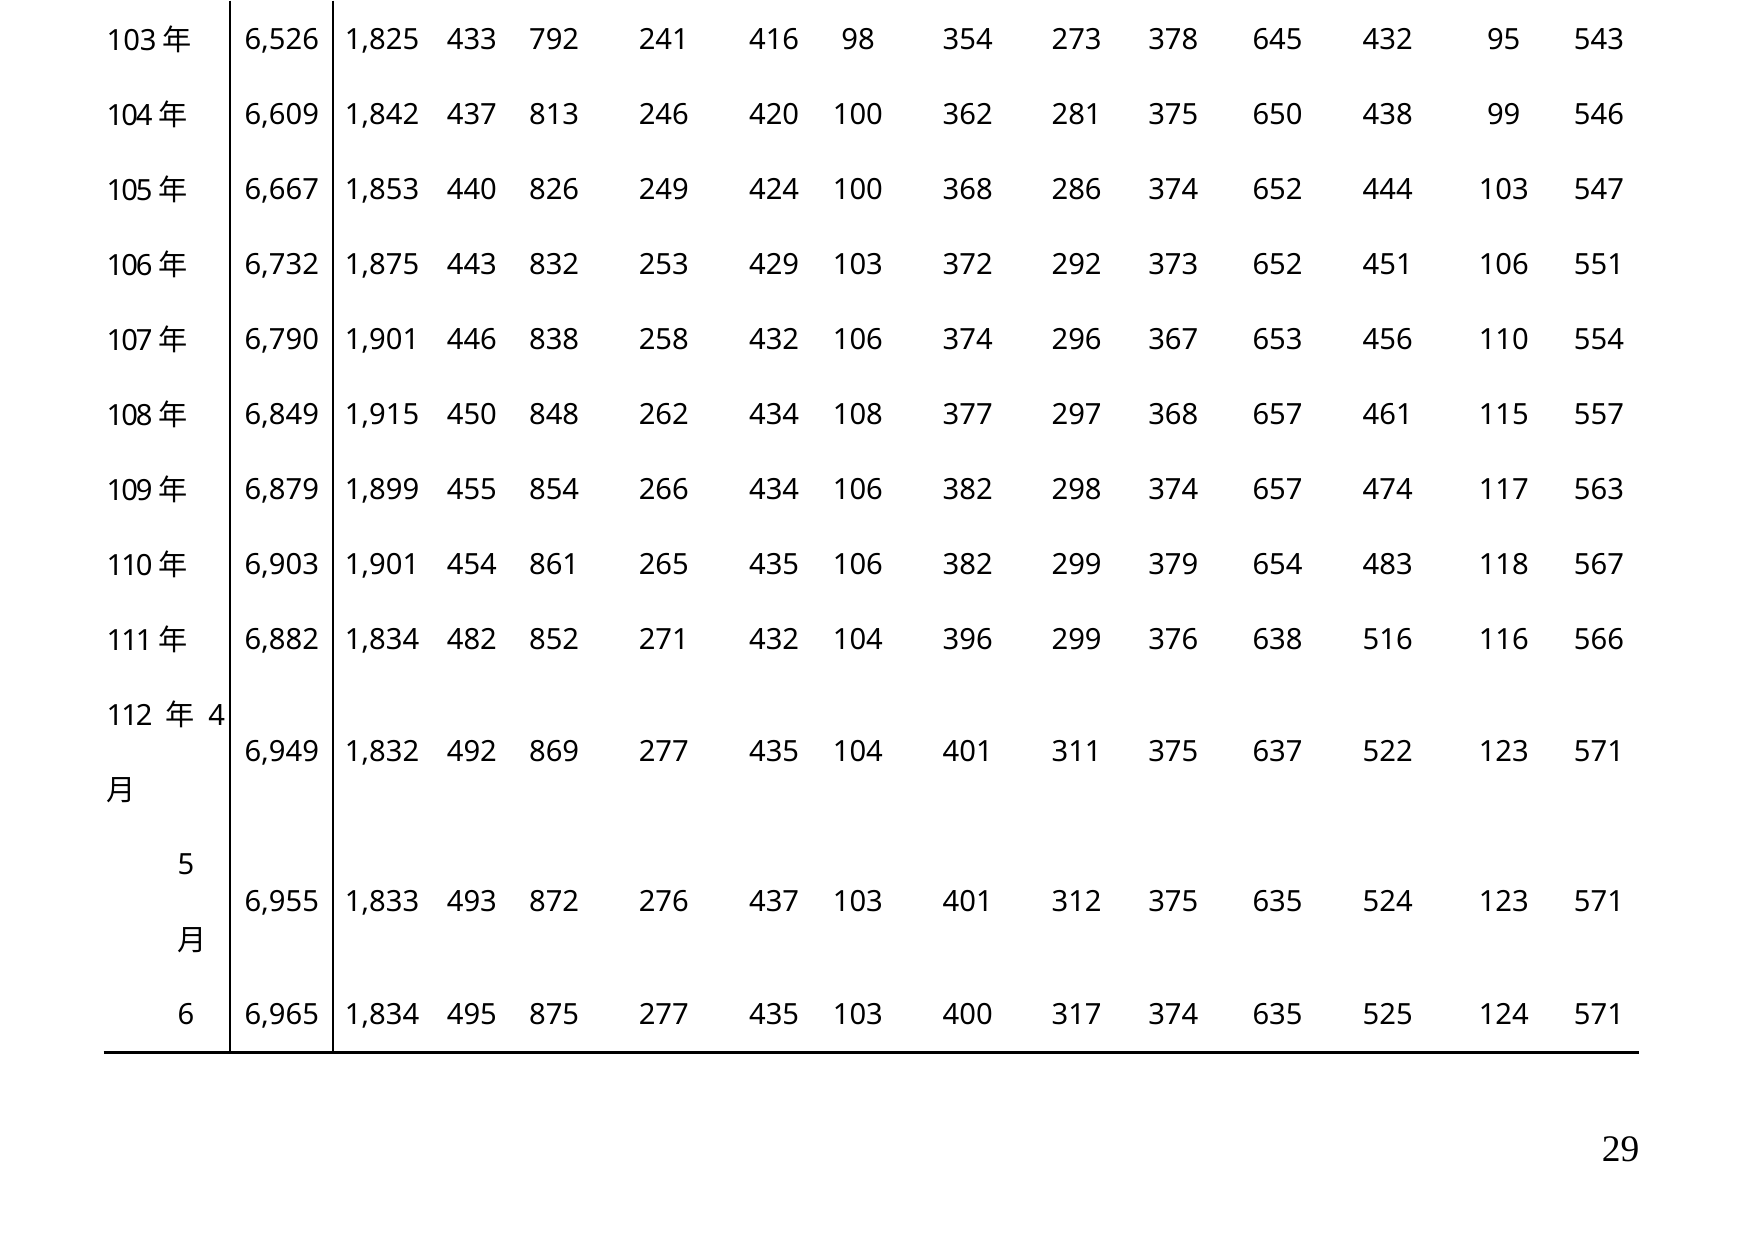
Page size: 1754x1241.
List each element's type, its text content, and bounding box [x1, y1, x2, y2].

table_cell 653 [1229, 301, 1326, 376]
table_cell 493 [430, 826, 513, 976]
table_cell 813 [513, 76, 595, 151]
table_cell 450 [430, 376, 513, 451]
table_cell 563 [1558, 451, 1639, 526]
table_cell 6,955 [231, 826, 332, 976]
table_cell 367 [1118, 301, 1229, 376]
table_cell 262 [595, 376, 732, 451]
table_cell 557 [1558, 376, 1639, 451]
table_cell 522 [1326, 676, 1449, 826]
table_cell 455 [430, 451, 513, 526]
table_cell 265 [595, 526, 732, 601]
table_cell 311 [1035, 676, 1117, 826]
table_cell 482 [430, 601, 513, 676]
table_cell 372 [900, 226, 1035, 301]
table_cell 374 [1118, 151, 1229, 226]
table_cell 440 [430, 151, 513, 226]
table_cell 429 [732, 226, 816, 301]
table_cell 474 [1326, 451, 1449, 526]
table_cell 547 [1558, 151, 1639, 226]
table_cell 116 [1449, 601, 1558, 676]
table_cell 312 [1035, 826, 1117, 976]
table_cell 95 [1449, 1, 1558, 76]
table_cell 854 [513, 451, 595, 526]
table_cell 103 [816, 826, 899, 976]
table_cell 525 [1326, 976, 1449, 1051]
table_cell 524 [1326, 826, 1449, 976]
table_cell 435 [732, 976, 816, 1051]
table_cell 1,842 [334, 76, 430, 151]
table_cell 110年 [104, 526, 229, 601]
table_cell 435 [732, 676, 816, 826]
table_cell 657 [1229, 376, 1326, 451]
table_cell 354 [900, 1, 1035, 76]
table_cell 276 [595, 826, 732, 976]
table_cell 103 [816, 226, 899, 301]
table_cell 108 [816, 376, 899, 451]
table_cell 1,834 [334, 976, 430, 1051]
table_cell 1,901 [334, 526, 430, 601]
table_cell 875 [513, 976, 595, 1051]
table_cell 546 [1558, 76, 1639, 151]
table_cell 106年 [104, 226, 229, 301]
table_cell 297 [1035, 376, 1117, 451]
table_cell 848 [513, 376, 595, 451]
table_cell 652 [1229, 226, 1326, 301]
table_cell 1,833 [334, 826, 430, 976]
table_cell 432 [732, 301, 816, 376]
table_cell 435 [732, 526, 816, 601]
table_cell 108年 [104, 376, 229, 451]
table_cell 434 [732, 376, 816, 451]
table_cell 6,667 [231, 151, 332, 226]
table_cell 271 [595, 601, 732, 676]
table_cell 374 [1118, 976, 1229, 1051]
table_cell 317 [1035, 976, 1117, 1051]
table_cell 396 [900, 601, 1035, 676]
table_cell 566 [1558, 601, 1639, 676]
table_cell 117 [1449, 451, 1558, 526]
table_cell 437 [430, 76, 513, 151]
table_cell 374 [900, 301, 1035, 376]
table_cell 110 [1449, 301, 1558, 376]
table_cell 107年 [104, 301, 229, 376]
table_cell 99 [1449, 76, 1558, 151]
table_cell 861 [513, 526, 595, 601]
table_cell 433 [430, 1, 513, 76]
table_cell 362 [900, 76, 1035, 151]
table_cell 379 [1118, 526, 1229, 601]
table_cell 104年 [104, 76, 229, 151]
table_cell 377 [900, 376, 1035, 451]
table_cell 446 [430, 301, 513, 376]
table_cell 1,899 [334, 451, 430, 526]
table_cell 400 [900, 976, 1035, 1051]
table_cell 106 [816, 451, 899, 526]
table_cell 373 [1118, 226, 1229, 301]
table_cell 286 [1035, 151, 1117, 226]
table_cell 106 [816, 301, 899, 376]
table_cell 104 [816, 676, 899, 826]
table_cell 443 [430, 226, 513, 301]
table_cell 106 [1449, 226, 1558, 301]
table_cell 792 [513, 1, 595, 76]
table_cell 368 [1118, 376, 1229, 451]
table_cell 444 [1326, 151, 1449, 226]
table_cell 246 [595, 76, 732, 151]
table_cell 1,875 [334, 226, 430, 301]
table_cell 296 [1035, 301, 1117, 376]
table_cell 1,825 [334, 1, 430, 76]
table_cell 376 [1118, 601, 1229, 676]
table_cell 100 [816, 151, 899, 226]
table_cell 571 [1558, 976, 1639, 1051]
table_cell 105年 [104, 151, 229, 226]
table_cell 454 [430, 526, 513, 601]
table_cell 838 [513, 301, 595, 376]
table_cell 6,609 [231, 76, 332, 151]
table_cell 375 [1118, 676, 1229, 826]
table_cell 1,915 [334, 376, 430, 451]
table_cell 6,790 [231, 301, 332, 376]
table_cell 1,832 [334, 676, 430, 826]
table_cell 249 [595, 151, 732, 226]
table_cell 123 [1449, 676, 1558, 826]
table_cell 495 [430, 976, 513, 1051]
table_cell 298 [1035, 451, 1117, 526]
table_cell 6 [104, 976, 229, 1051]
table_cell 461 [1326, 376, 1449, 451]
table_cell 650 [1229, 76, 1326, 151]
table_cell 5月 [104, 826, 229, 976]
table_cell 100 [816, 76, 899, 151]
table_cell 543 [1558, 1, 1639, 76]
table_cell 434 [732, 451, 816, 526]
table_cell 451 [1326, 226, 1449, 301]
table_cell 266 [595, 451, 732, 526]
table_cell 635 [1229, 826, 1326, 976]
table_cell 1,901 [334, 301, 430, 376]
table_cell 258 [595, 301, 732, 376]
table_cell 103 [1449, 151, 1558, 226]
table_cell 635 [1229, 976, 1326, 1051]
table_cell 6,879 [231, 451, 332, 526]
table_cell 456 [1326, 301, 1449, 376]
table_cell 516 [1326, 601, 1449, 676]
table_cell 103年 [104, 1, 229, 76]
table_cell 382 [900, 451, 1035, 526]
table_cell 378 [1118, 1, 1229, 76]
table_cell 652 [1229, 151, 1326, 226]
table_cell 401 [900, 676, 1035, 826]
table_cell 567 [1558, 526, 1639, 601]
table_cell 420 [732, 76, 816, 151]
table_cell 1,834 [334, 601, 430, 676]
table_cell 872 [513, 826, 595, 976]
table_cell 123 [1449, 826, 1558, 976]
table_cell 571 [1558, 676, 1639, 826]
table_cell 253 [595, 226, 732, 301]
table_cell 6,732 [231, 226, 332, 301]
table_cell 111年 [104, 601, 229, 676]
table_cell 375 [1118, 826, 1229, 976]
table_cell 277 [595, 676, 732, 826]
table_cell 299 [1035, 526, 1117, 601]
table_cell 432 [732, 601, 816, 676]
table_cell 832 [513, 226, 595, 301]
table_cell 657 [1229, 451, 1326, 526]
table_cell 292 [1035, 226, 1117, 301]
table_cell 1,853 [334, 151, 430, 226]
table_cell 106 [816, 526, 899, 601]
table_cell 277 [595, 976, 732, 1051]
table_cell 401 [900, 826, 1035, 976]
table_cell 241 [595, 1, 732, 76]
table_cell 112年4月 [104, 676, 229, 826]
table_cell 437 [732, 826, 816, 976]
table_cell 432 [1326, 1, 1449, 76]
table_cell 109年 [104, 451, 229, 526]
table_cell 645 [1229, 1, 1326, 76]
table_cell 826 [513, 151, 595, 226]
table_cell 438 [1326, 76, 1449, 151]
table_cell 273 [1035, 1, 1117, 76]
table_cell 571 [1558, 826, 1639, 976]
table_cell 98 [816, 1, 899, 76]
table_cell 368 [900, 151, 1035, 226]
table_cell 492 [430, 676, 513, 826]
table_cell 104 [816, 601, 899, 676]
table_cell 424 [732, 151, 816, 226]
table_cell 6,903 [231, 526, 332, 601]
table_cell 374 [1118, 451, 1229, 526]
table_cell 483 [1326, 526, 1449, 601]
table_cell 6,965 [231, 976, 332, 1051]
table_cell 115 [1449, 376, 1558, 451]
table_cell 637 [1229, 676, 1326, 826]
table_cell 118 [1449, 526, 1558, 601]
table_cell 654 [1229, 526, 1326, 601]
table_cell 6,949 [231, 676, 332, 826]
table_cell 6,526 [231, 1, 332, 76]
table_cell 554 [1558, 301, 1639, 376]
table_cell 852 [513, 601, 595, 676]
table_cell 416 [732, 1, 816, 76]
table_cell 103 [816, 976, 899, 1051]
table_cell 869 [513, 676, 595, 826]
table_cell 281 [1035, 76, 1117, 151]
table_cell 6,882 [231, 601, 332, 676]
table_cell 551 [1558, 226, 1639, 301]
table_cell 124 [1449, 976, 1558, 1051]
table_cell 375 [1118, 76, 1229, 151]
table_cell 382 [900, 526, 1035, 601]
table_cell 299 [1035, 601, 1117, 676]
table_cell 6,849 [231, 376, 332, 451]
table_cell 638 [1229, 601, 1326, 676]
